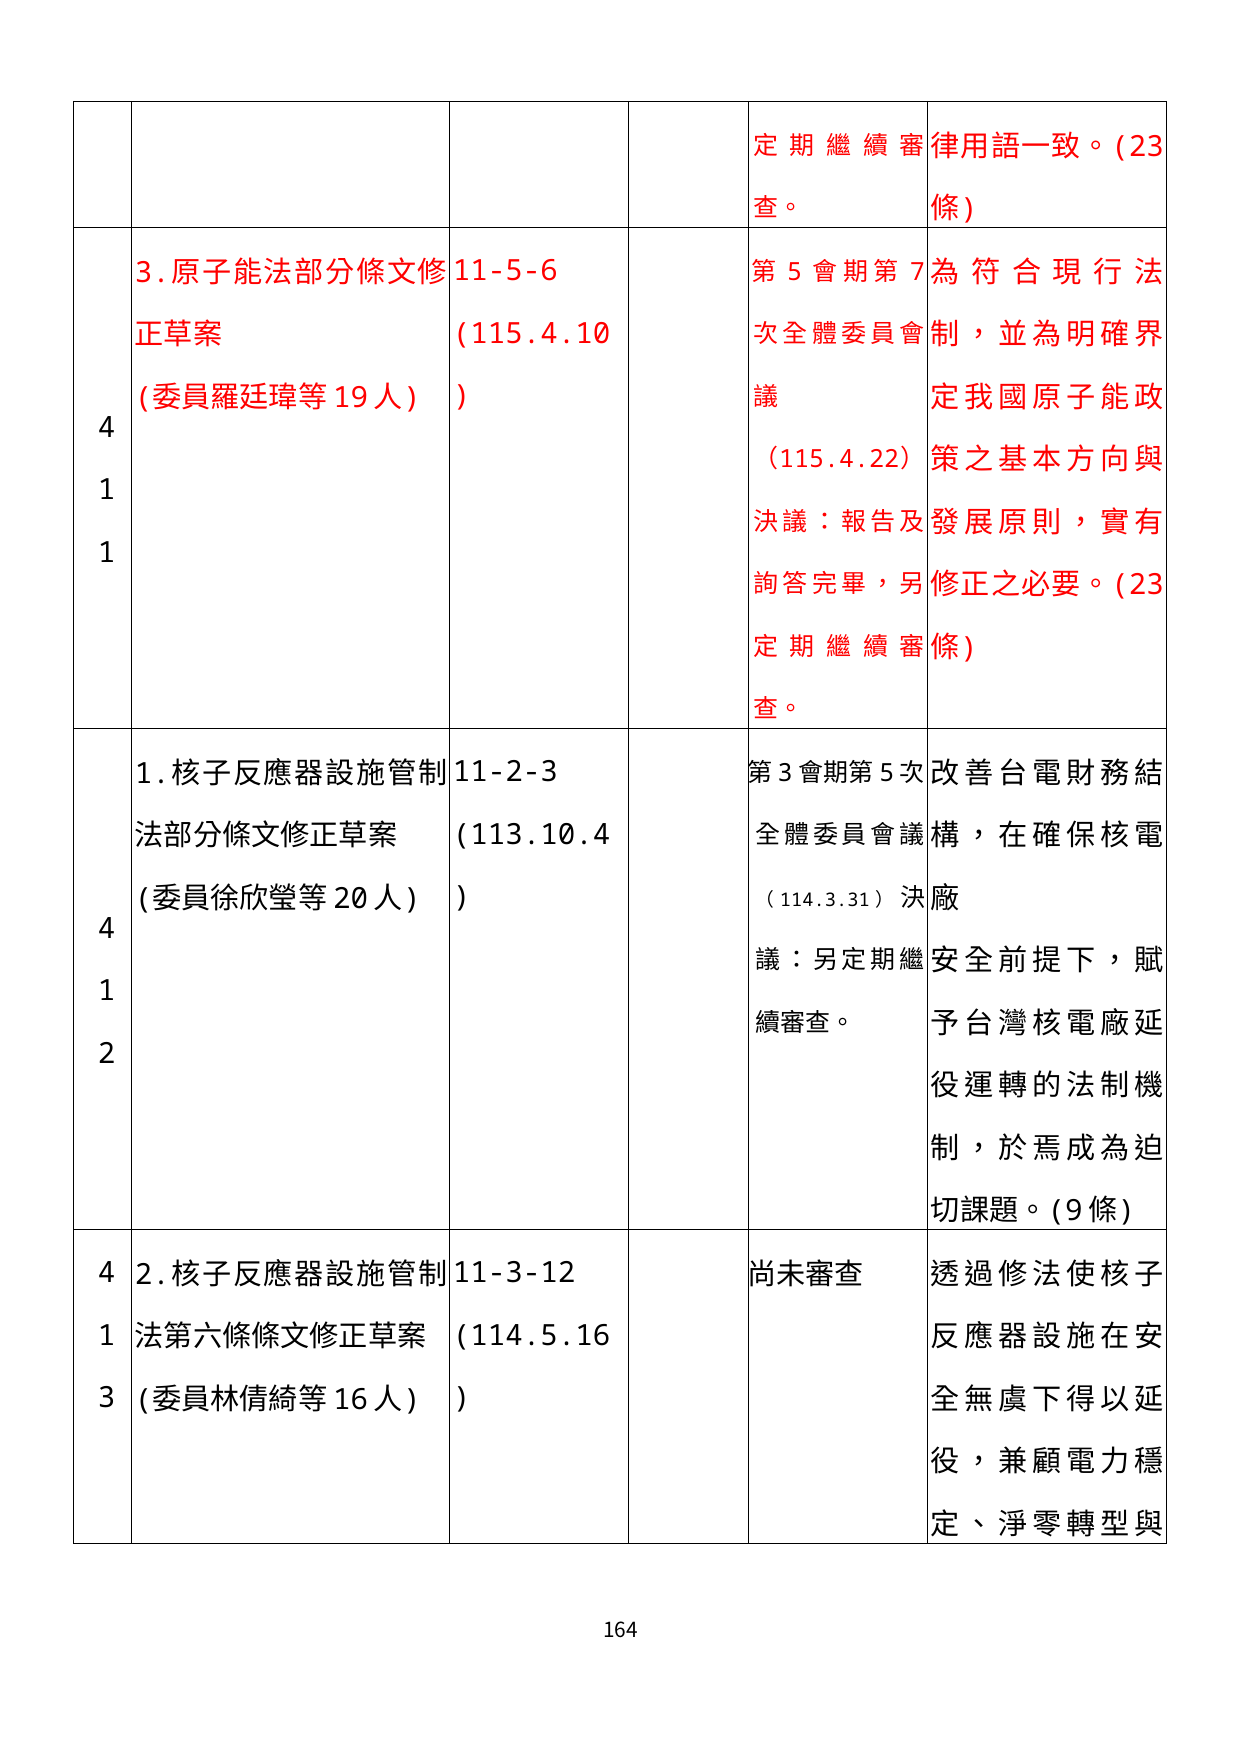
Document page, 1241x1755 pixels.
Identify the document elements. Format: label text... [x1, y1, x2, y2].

table_cell 11-5-6 (115.4.10) [450, 228, 628, 728]
table_cell 第3會期第5次全體委員會議（114.3.31）決議：另定期繼續審查。 [749, 729, 927, 1229]
table_cell 透過修法使核子反應器設施在安全無虞下得以延役，兼顧電力穩定、淨零轉型與 [928, 1230, 1166, 1542]
table_cell [74, 729, 131, 1229]
table_cell [132, 102, 449, 227]
table_cell 11-3-12 (114.5.16) [450, 1230, 628, 1542]
table_cell 為符合現行法制，並為明確界定我國原子能政策之基本方向與發展原則，實有修正之必要。(23條) [928, 228, 1166, 728]
table_cell 定期繼續審查。 [749, 102, 927, 227]
table_cell [74, 228, 131, 728]
table_cell [629, 1230, 748, 1542]
table_cell [450, 102, 628, 227]
table_cell [74, 102, 131, 227]
table_cell 1.核子反應器設施管制法部分條文修正草案 (委員徐欣瑩等20人) [132, 729, 449, 1229]
table_cell 2.核子反應器設施管制法第六條條文修正草案 (委員林倩綺等16人) [132, 1230, 449, 1542]
table_cell [629, 729, 748, 1229]
table_cell [74, 1230, 131, 1542]
table_cell 3.原子能法部分條文修正草案 (委員羅廷瑋等19人) [132, 228, 449, 728]
table_cell [629, 102, 748, 227]
table_cell 尚未審查 [749, 1230, 927, 1542]
table_cell [629, 228, 748, 728]
table_cell 11-2-3 (113.10.4) [450, 729, 628, 1229]
table_cell 改善台電財務結構，在確保核電廠 安全前提下，賦予台灣核電廠延役運轉的法制機制，於焉成為迫切課題。(9條) [928, 729, 1166, 1229]
table_cell 第5會期第7次全體委員會議（115.4.22）決議：報告及詢答完畢，另定期繼續審查。 [749, 228, 927, 728]
table_cell 律用語一致。(23條) [928, 102, 1166, 227]
